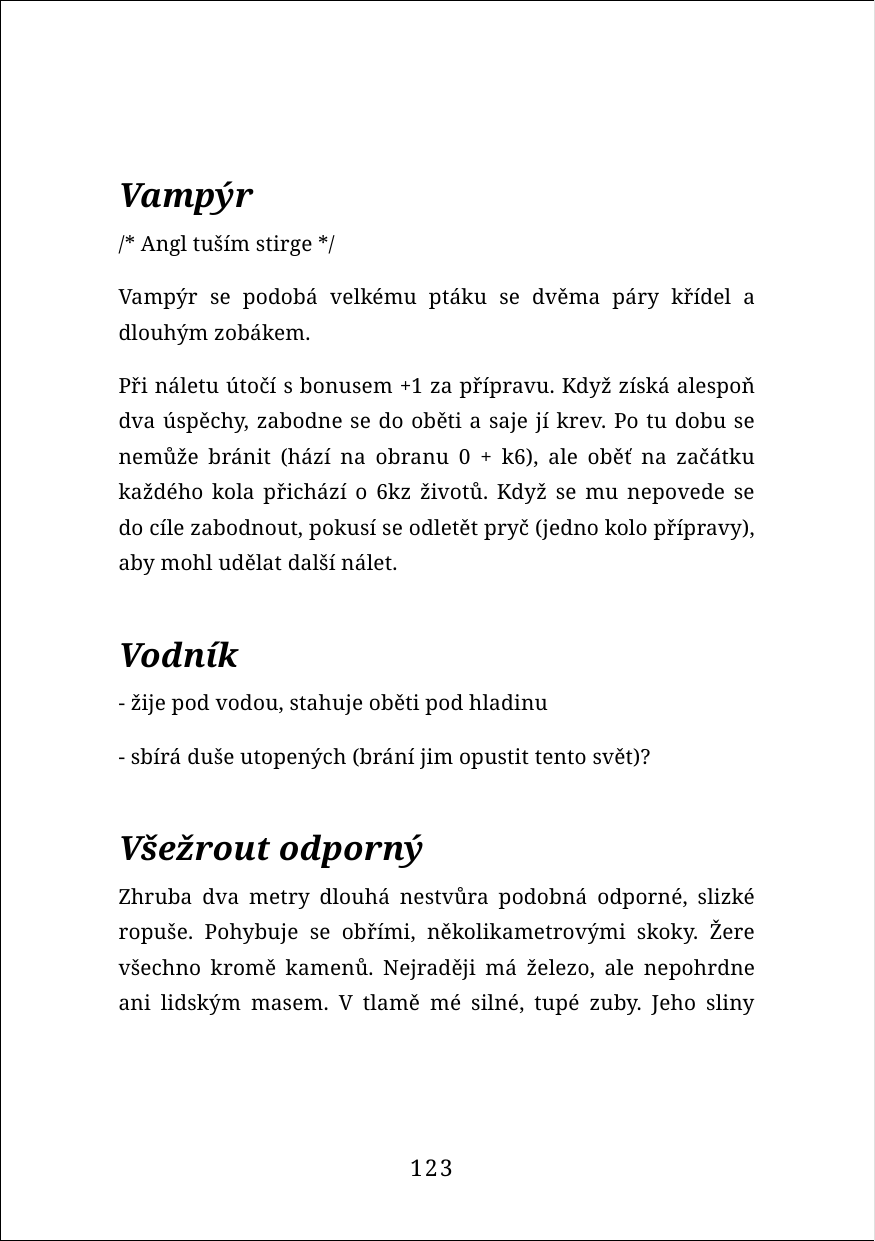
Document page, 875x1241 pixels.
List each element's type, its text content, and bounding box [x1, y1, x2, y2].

text Při náletu útočí s bonusem +1 za přípravu. Když získá alespoň dva úspěchy, zabodne se do oběti a saje jí krev. Po tu dobu se nemůže bránit (hází na obranu 0 + k6), ale oběť na začátku každého kola přichází o 6kz životů. Když se mu nepovede se do cíle zabodnout, pokusí se odletět pryč (jedno kolo přípravy), aby mohl udělat další nálet. [118, 371, 756, 577]
subtitle Všežrout odporný [118, 824, 756, 870]
text /* Angl tuším stirge */ [118, 229, 756, 257]
text - žije pod vodou, stahuje oběti pod hladinu [118, 688, 756, 717]
subtitle Vampýr [118, 172, 756, 217]
text - sbírá duše utopených (brání jim opustit tento svět)? [118, 742, 756, 770]
subtitle Vodník [118, 631, 756, 677]
text Vampýr se podobá velkému ptáku se dvěma páry křídel a dlouhým zobákem. [118, 282, 756, 346]
text Zhruba dva metry dlouhá nestvůra podobná odporné, slizké ropuše. Pohybuje se obřími, několikametrovými skoky. Žere všechno kromě kamenů. Nejraději má železo, ale nepohrdne ani lidským masem. V tlamě mé silné, tupé zuby. Jeho sliny [118, 882, 756, 1017]
